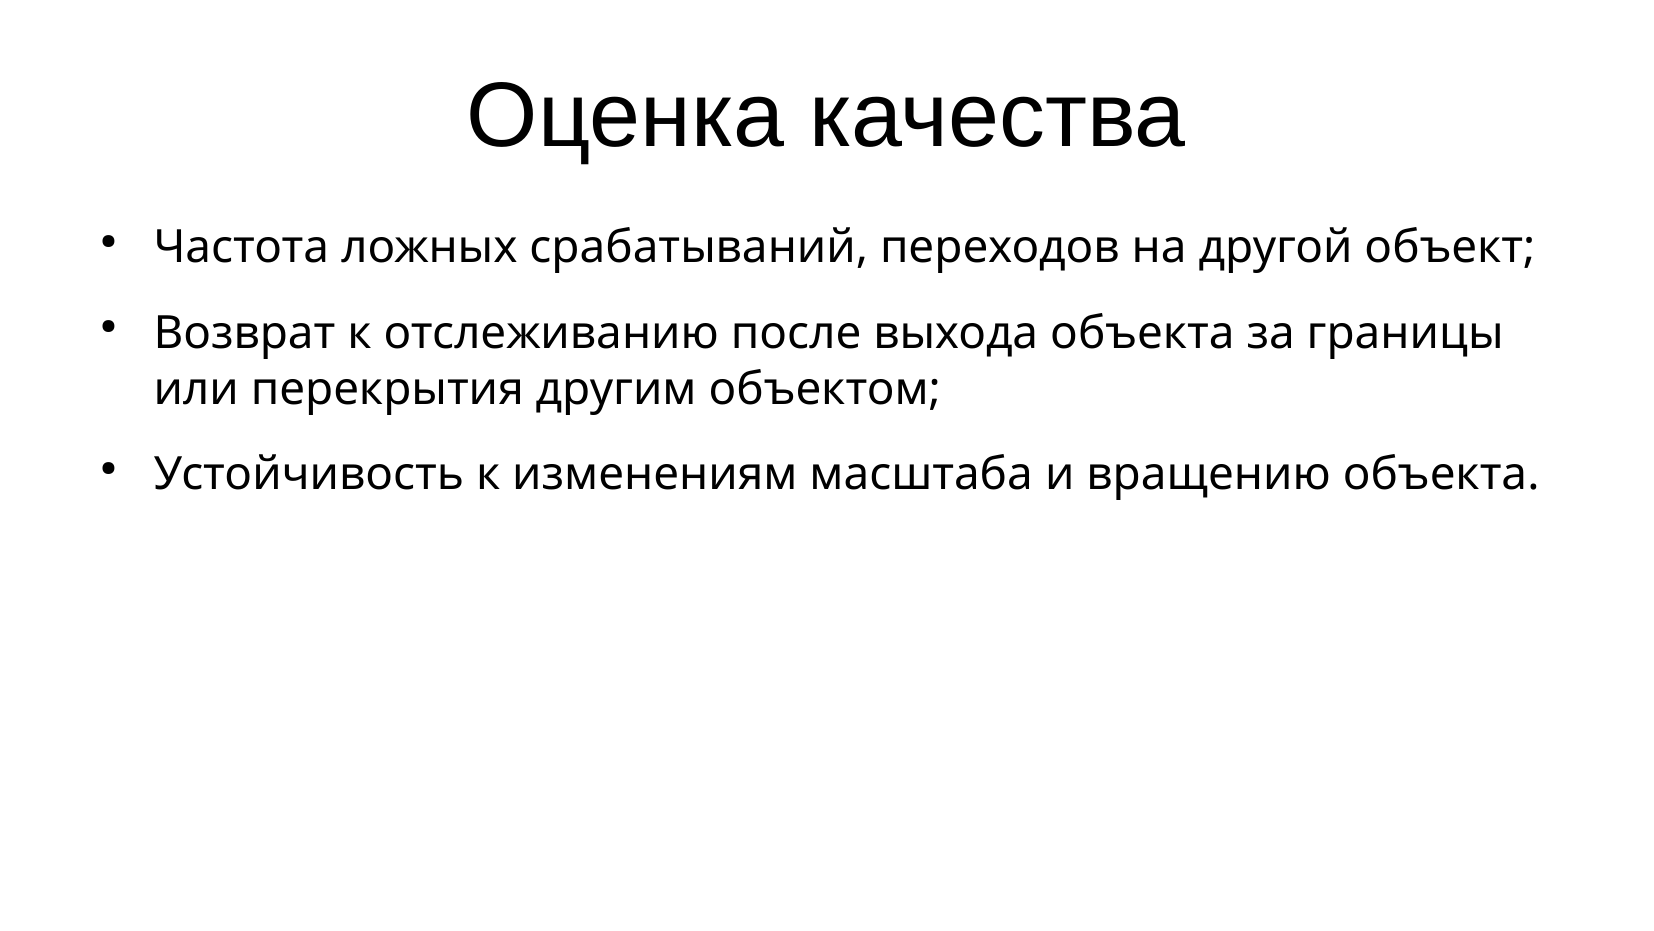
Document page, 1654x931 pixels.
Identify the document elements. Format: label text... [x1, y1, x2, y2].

title Оценка качества [82, 37, 1571, 193]
list Частота ложных срабатываний, переходов на другой объект; Возврат к отслеживанию после выхода объекта за границы или перекрытия другим объектом; Устойчивость к изменениям масштаба и вращению объекта. [82, 217, 1571, 758]
